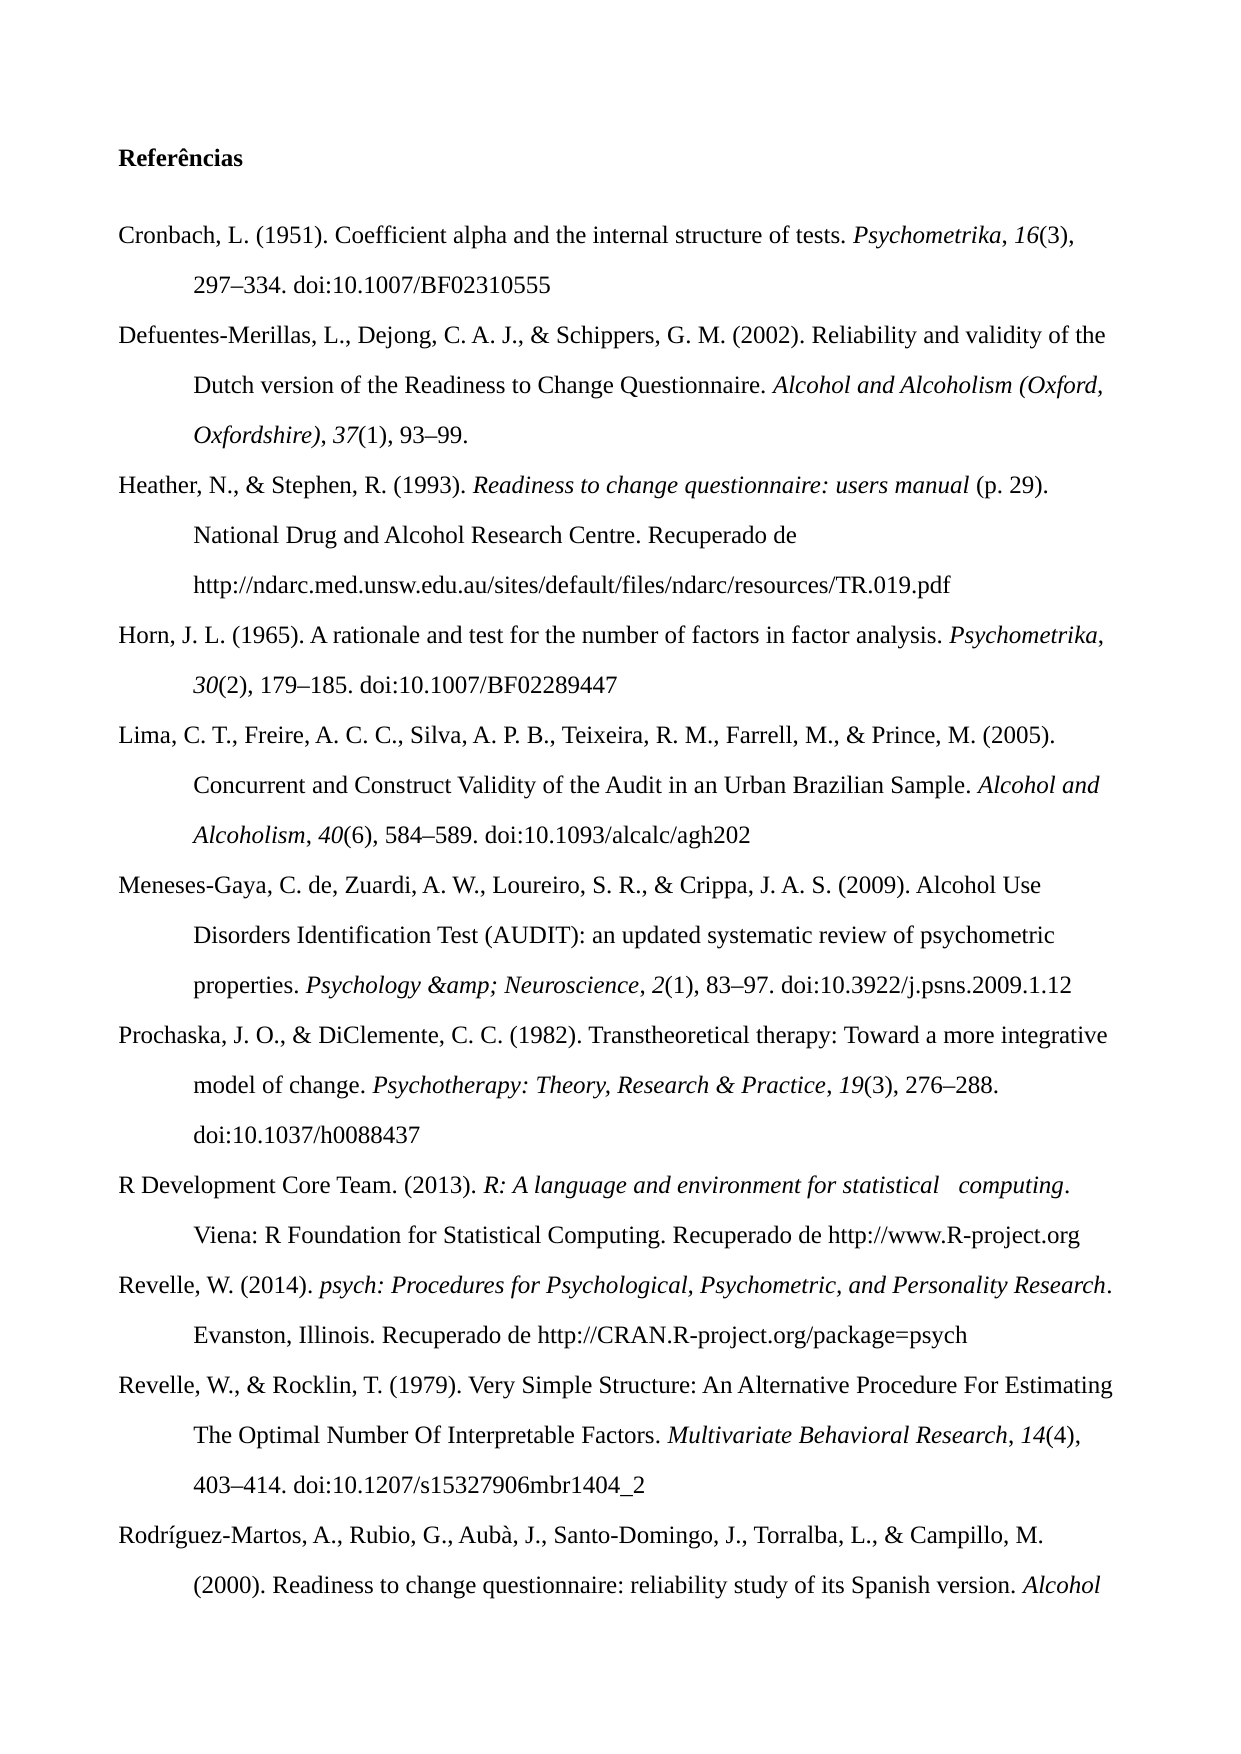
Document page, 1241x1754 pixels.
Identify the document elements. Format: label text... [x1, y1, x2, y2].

text R Development Core Team. (2013). R: A language and environment for statistical computing. Viena: R Foundation for Statistical Computing. Recuperado de http://www.R-project.org [118, 1149, 1122, 1249]
text Defuentes-Merillas, L., Dejong, C. A. J., & Schippers, G. M. (2002). Reliability and validity of the Dutch version of the Readiness to Change Questionnaire. Alcohol and Alcoholism (Oxford, Oxfordshire), 37(1), 93–99. [118, 299, 1122, 449]
text Horn, J. L. (1965). A rationale and test for the number of factors in factor analysis. Psychometrika, 30(2), 179–185. doi:10.1007/BF02289447 [118, 599, 1122, 699]
text Revelle, W., & Rocklin, T. (1979). Very Simple Structure: An Alternative Procedure For Estimating The Optimal Number Of Interpretable Factors. Multivariate Behavioral Research, 14(4), 403–414. doi:10.1207/s15327906mbr1404_2 [118, 1349, 1122, 1499]
subtitle Referências [118, 143, 1122, 172]
text Prochaska, J. O., & DiClemente, C. C. (1982). Transtheoretical therapy: Toward a more integrative model of change. Psychotherapy: Theory, Research & Practice, 19(3), 276–288. doi:10.1037/h0088437 [118, 999, 1122, 1149]
text Cronbach, L. (1951). Coefficient alpha and the internal structure of tests. Psychometrika, 16(3), 297–334. doi:10.1007/BF02310555 [118, 199, 1122, 299]
text Lima, C. T., Freire, A. C. C., Silva, A. P. B., Teixeira, R. M., Farrell, M., & Prince, M. (2005). Concurrent and Construct Validity of the Audit in an Urban Brazilian Sample. Alcohol and Alcoholism, 40(6), 584–589. doi:10.1093/alcalc/agh202 [118, 699, 1122, 849]
text Heather, N., & Stephen, R. (1993). Readiness to change questionnaire: users manual (p. 29). National Drug and Alcohol Research Centre. Recuperado de http://ndarc.med.unsw.edu.au/sites/default/files/ndarc/resources/TR.019.pdf [118, 449, 1122, 599]
text Revelle, W. (2014). psych: Procedures for Psychological, Psychometric, and Personality Research. Evanston, Illinois. Recuperado de http://CRAN.R-project.org/package=psych [118, 1249, 1122, 1349]
text Meneses-Gaya, C. de, Zuardi, A. W., Loureiro, S. R., & Crippa, J. A. S. (2009). Alcohol Use Disorders Identification Test (AUDIT): an updated systematic review of psychometric properties. Psychology &amp; Neuroscience, 2(1), 83–97. doi:10.3922/j.psns.2009.1.12 [118, 849, 1122, 999]
text Rodríguez-Martos, A., Rubio, G., Aubà, J., Santo-Domingo, J., Torralba, L., & Campillo, M. (2000). Readiness to change questionnaire: reliability study of its Spanish version. Alcohol [118, 1499, 1122, 1599]
